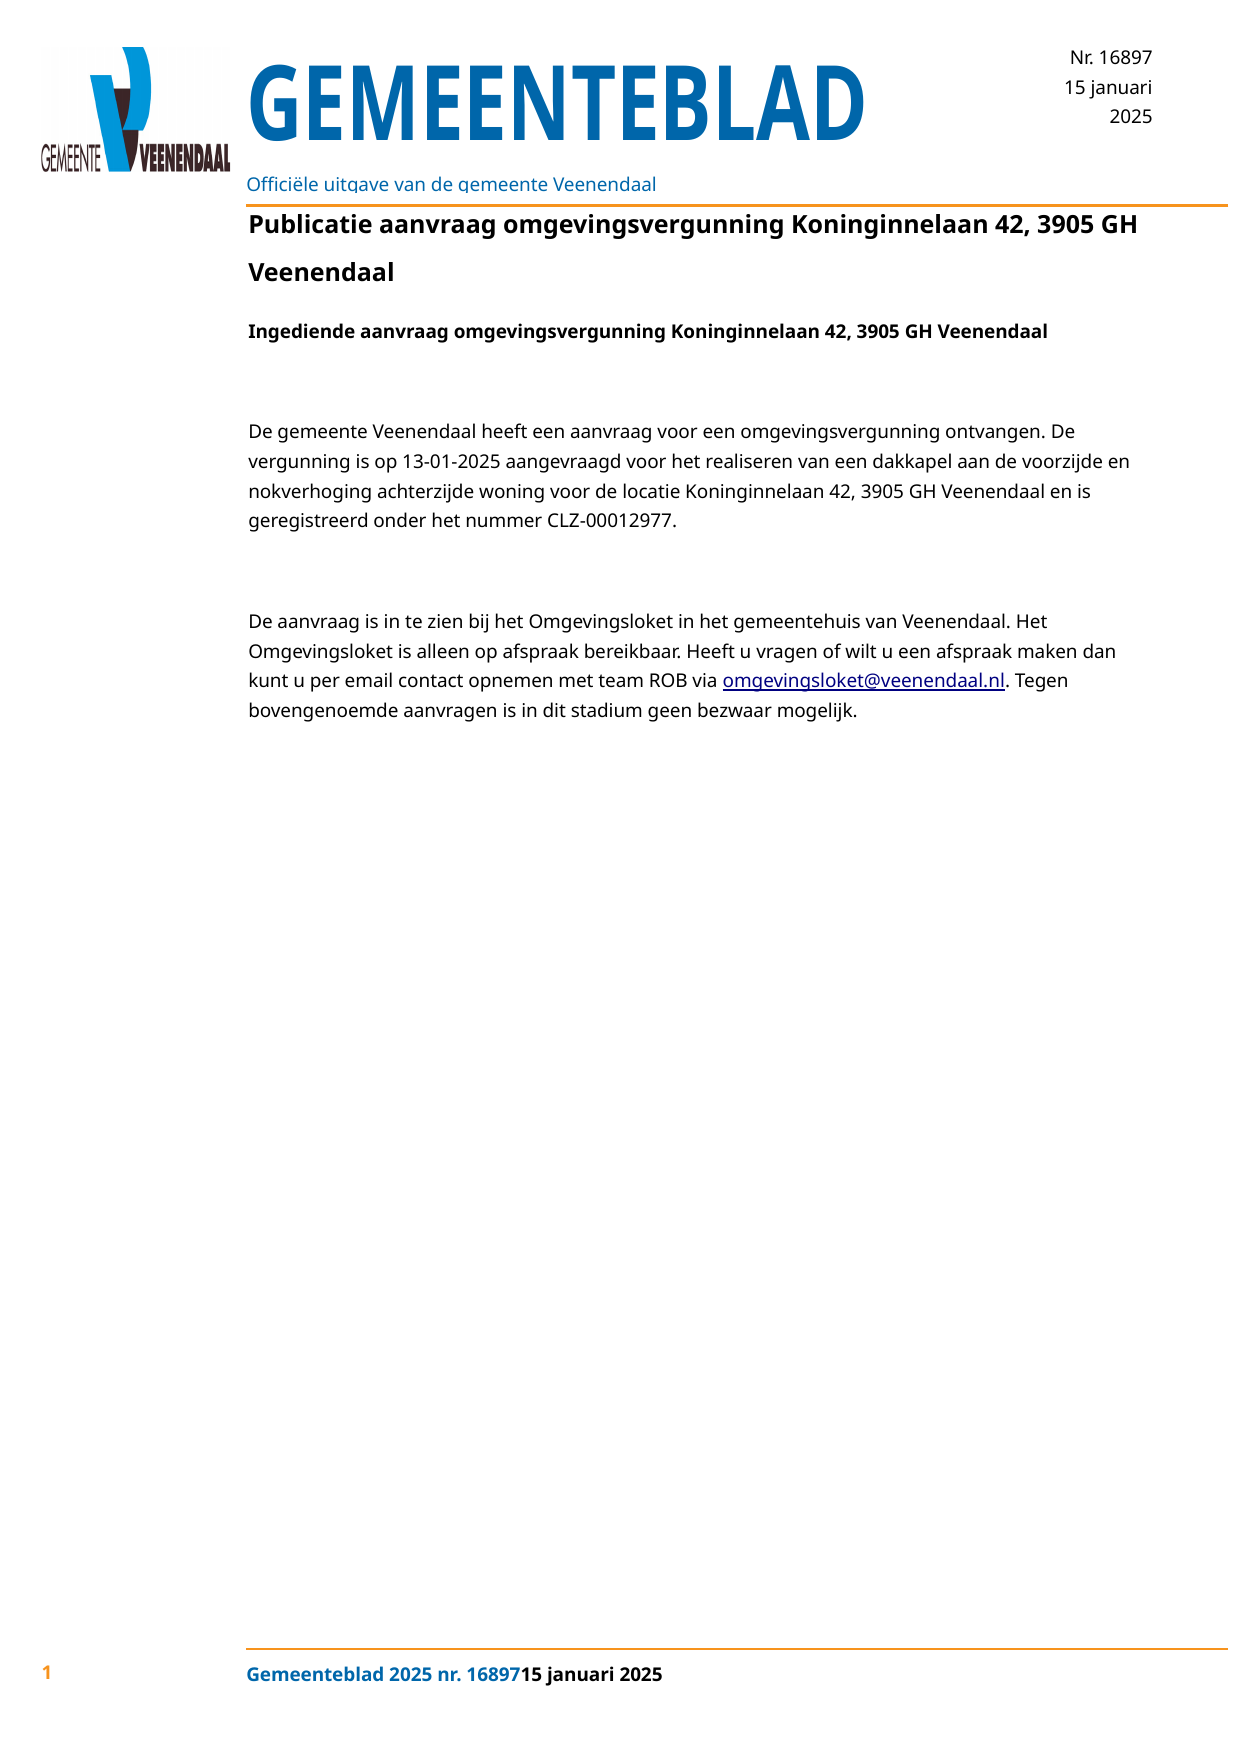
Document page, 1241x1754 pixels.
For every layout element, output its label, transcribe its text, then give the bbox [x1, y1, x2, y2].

text De gemeente Veenendaal heeft een aanvraag voor een omgevingsvergunning ontvangen. De vergunning is op 13-01-2025 aangevraagd voor het realiseren van een dakkapel aan de voorzijde en nokverhoging achterzijde woning voor de locatie Koninginnelaan 42, 3905 GH Veenendaal en is geregistreerd onder het nummer CLZ-00012977. [248, 419, 1152, 533]
picture [41, 47, 130, 172]
text Ingediende aanvraag omgevingsvergunning Koninginnelaan 42, 3905 GH Veenendaal [248, 318, 1152, 344]
text De aanvraag is in te zien bij het Omgevingsloket in het gemeentehuis van Veenendaal. Het Omgevingsloket is alleen op afspraak bereikbaar. Heeft u vragen of wilt u een afspraak maken dan kunt u per email contact opnemen met team ROB via omgevingsloket@veenendaal.nl. Tegen bovengenoemde aanvragen is in dit stadium geen bezwaar mogelijk. [248, 608, 1152, 723]
picture [123, 47, 231, 172]
text Publicatie aanvraag omgevingsvergunning Koninginnelaan 42, 3905 GH Veenendaal [248, 207, 1152, 288]
